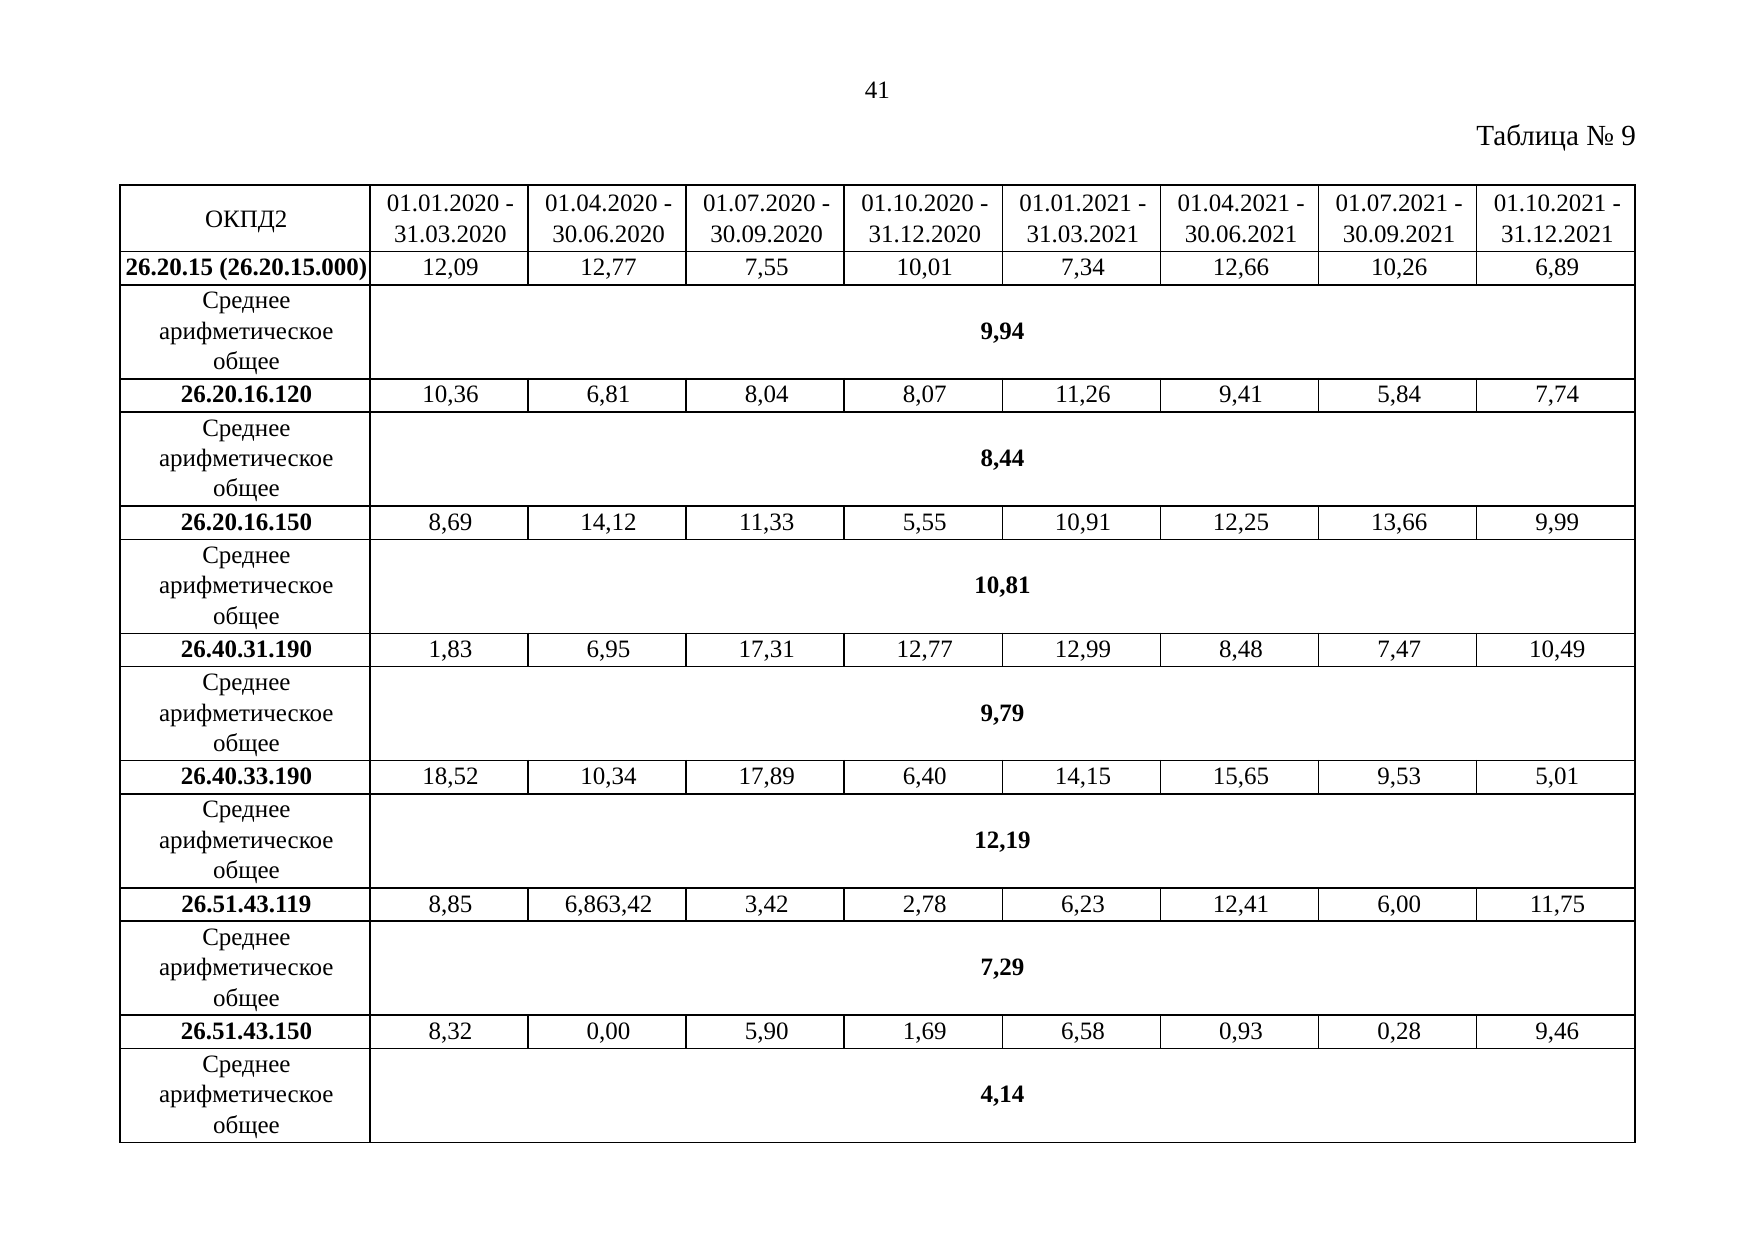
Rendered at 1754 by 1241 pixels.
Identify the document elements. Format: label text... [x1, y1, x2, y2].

table_header ОКПД2 [121, 186, 369, 251]
table_header 01.04.2020 - 30.06.2020 [529, 186, 685, 251]
table_cell 7,47 [1319, 634, 1476, 666]
table_cell 7,74 [1477, 380, 1634, 411]
table_cell 11,33 [687, 507, 843, 538]
table_cell 14,12 [529, 507, 685, 538]
table_cell 17,31 [687, 634, 843, 666]
table_cell 9,46 [1477, 1016, 1634, 1048]
table_cell 6,95 [529, 634, 685, 666]
table_cell 12,77 [845, 634, 1002, 666]
table_cell 26.51.43.119 [121, 889, 369, 920]
table_cell 15,65 [1161, 761, 1318, 793]
table_cell 8,04 [687, 380, 843, 411]
table_cell 10,81 [371, 540, 1634, 632]
table_header 01.07.2021 - 30.09.2021 [1319, 186, 1476, 251]
table_cell 8,44 [371, 413, 1634, 505]
table_cell 0,93 [1161, 1016, 1318, 1048]
table_cell Среднее арифметическое общее [121, 540, 369, 632]
table_cell Среднее арифметическое общее [121, 413, 369, 505]
table_cell 26.20.15 (26.20.15.000) [121, 252, 369, 284]
table_cell 10,36 [371, 380, 527, 411]
table_cell 12,77 [529, 252, 685, 284]
table_cell 10,91 [1003, 507, 1160, 538]
table_cell 14,15 [1003, 761, 1160, 793]
table_cell Среднее арифметическое общее [121, 1049, 369, 1142]
table_cell 26.40.31.190 [121, 634, 369, 666]
table_cell 13,66 [1319, 507, 1476, 538]
table_cell 0,28 [1319, 1016, 1476, 1048]
table_cell 8,85 [371, 889, 527, 920]
table_cell 11,75 [1477, 889, 1634, 920]
table_cell 9,79 [371, 667, 1634, 760]
table_cell 9,41 [1161, 380, 1318, 411]
table_cell 5,01 [1477, 761, 1634, 793]
table_cell 5,90 [687, 1016, 843, 1048]
table_cell 9,53 [1319, 761, 1476, 793]
table_cell Среднее арифметическое общее [121, 667, 369, 760]
table_cell 12,25 [1161, 507, 1318, 538]
table_cell 26.40.33.190 [121, 761, 369, 793]
table_cell 10,01 [845, 252, 1002, 284]
table_cell 26.20.16.120 [121, 380, 369, 411]
table_cell 6,40 [845, 761, 1002, 793]
table_cell 12,66 [1161, 252, 1318, 284]
table_cell 12,19 [371, 795, 1634, 887]
table_cell 26.51.43.150 [121, 1016, 369, 1048]
table_cell 5,84 [1319, 380, 1476, 411]
table_cell 5,55 [845, 507, 1002, 538]
table_cell 9,99 [1477, 507, 1634, 538]
table_cell 7,34 [1003, 252, 1160, 284]
table_cell 6,81 [529, 380, 685, 411]
table_cell 10,26 [1319, 252, 1476, 284]
table_header 01.07.2020 - 30.09.2020 [687, 186, 843, 251]
table_cell 10,49 [1477, 634, 1634, 666]
table_cell 26.20.16.150 [121, 507, 369, 538]
table_cell 8,07 [845, 380, 1002, 411]
table_cell 0,00 [529, 1016, 685, 1048]
table_cell 7,55 [687, 252, 843, 284]
table_cell 7,29 [371, 922, 1634, 1014]
table_cell Среднее арифметическое общее [121, 922, 369, 1014]
table_cell 1,69 [845, 1016, 1002, 1048]
table_cell 8,48 [1161, 634, 1318, 666]
table_cell 11,26 [1003, 380, 1160, 411]
table_header 01.04.2021 - 30.06.2021 [1161, 186, 1318, 251]
table_cell 3,42 [687, 889, 843, 920]
table_cell 6,89 [1477, 252, 1634, 284]
table_header 01.10.2021 - 31.12.2021 [1477, 186, 1634, 251]
table_header 01.01.2021 - 31.03.2021 [1003, 186, 1160, 251]
table_cell 18,52 [371, 761, 527, 793]
table_cell 17,89 [687, 761, 843, 793]
table_cell 6,58 [1003, 1016, 1160, 1048]
table_cell 8,69 [371, 507, 527, 538]
table_cell 1,83 [371, 634, 527, 666]
table_cell 12,41 [1161, 889, 1318, 920]
table_cell 6,863,42 [529, 889, 685, 920]
table_cell 6,00 [1319, 889, 1476, 920]
table_cell 8,32 [371, 1016, 527, 1048]
table_header 01.01.2020 - 31.03.2020 [371, 186, 527, 251]
table_cell 6,23 [1003, 889, 1160, 920]
table_cell 4,14 [371, 1049, 1634, 1142]
table_cell Среднее арифметическое общее [121, 795, 369, 887]
text Таблица № 9 [118, 118, 1636, 152]
table_cell 12,99 [1003, 634, 1160, 666]
table_header 01.10.2020 - 31.12.2020 [845, 186, 1002, 251]
table_cell 2,78 [845, 889, 1002, 920]
table_cell Среднее арифметическое общее [121, 286, 369, 378]
table_cell 12,09 [371, 252, 527, 284]
table_cell 9,94 [371, 286, 1634, 378]
table_cell 10,34 [529, 761, 685, 793]
